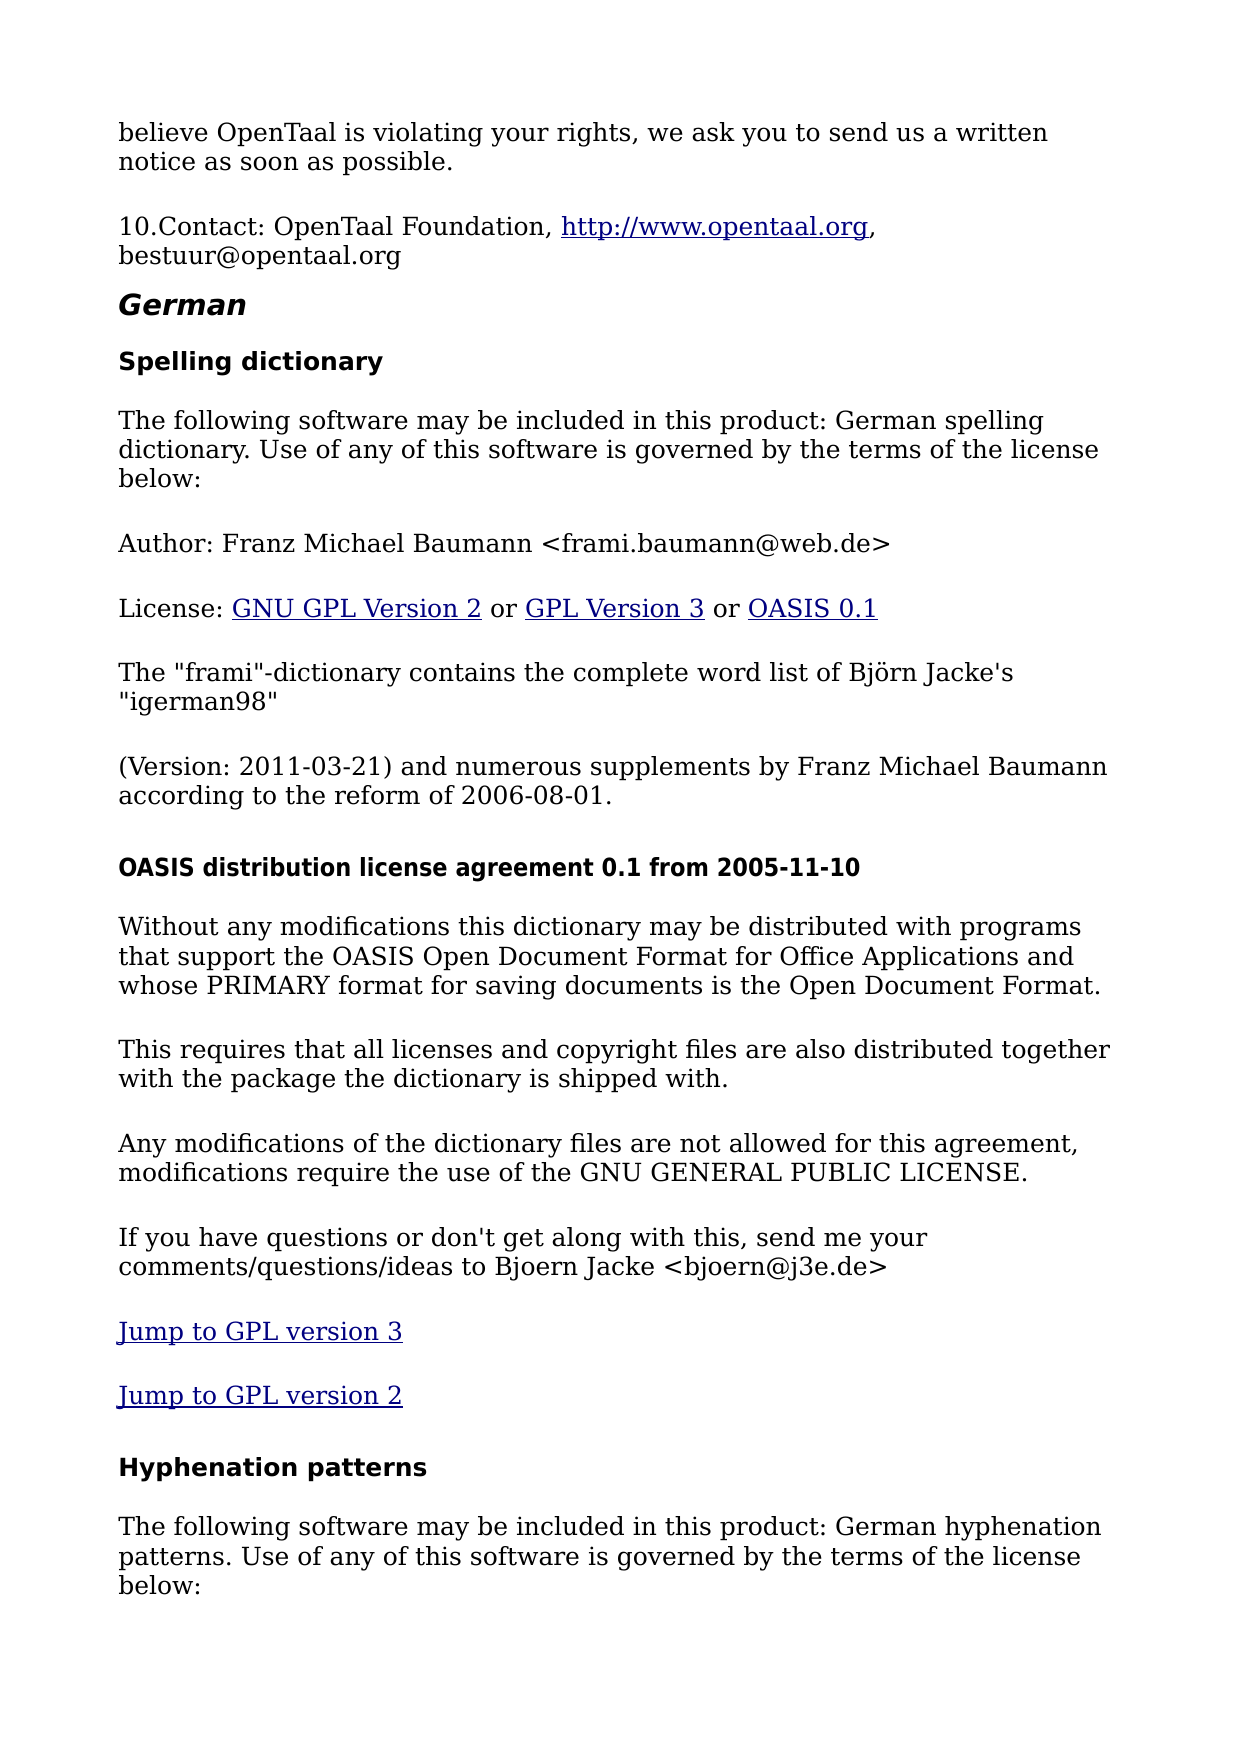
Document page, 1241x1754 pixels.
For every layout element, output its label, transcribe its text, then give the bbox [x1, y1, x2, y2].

text believe OpenTaal is violating your rights, we ask you to send us a written notice as soon as possible. [118, 118, 1122, 176]
text Author: Franz Michael Baumann <frami.baumann@web.de> [118, 529, 1122, 558]
text The following software may be included in this product: German hyphenation patterns. Use of any of this software is governed by the terms of the license below: [118, 1512, 1122, 1600]
subtitle Hyphenation patterns [118, 1453, 1122, 1482]
text The following software may be included in this product: German spelling dictionary. Use of any of this software is governed by the terms of the license below: [118, 406, 1122, 494]
text Any modifications of the dictionary files are not allowed for this agreement, modifications require the use of the GNU GENERAL PUBLIC LICENSE. [118, 1129, 1122, 1187]
text 10.Contact: OpenTaal Foundation, http://www.opentaal.org, bestuur@opentaal.org [118, 212, 1122, 270]
text (Version: 2011-03-21) and numerous supplements by Franz Michael Baumann according to the reform of 2006-08-01. [118, 752, 1122, 810]
text Jump to GPL version 3 [118, 1317, 1122, 1346]
subtitle German [118, 288, 1122, 322]
text If you have questions or don't get along with this, send me your comments/questions/ideas to Bjoern Jacke <bjoern@j3e.de> [118, 1223, 1122, 1281]
subtitle OASIS distribution license agreement 0.1 from 2005-11-10 [118, 853, 1122, 882]
text This requires that all licenses and copyright files are also distributed together with the package the dictionary is shipped with. [118, 1035, 1122, 1094]
subtitle Spelling dictionary [118, 347, 1122, 376]
text License: GNU GPL Version 2 or GPL Version 3 or OASIS 0.1 [118, 594, 1122, 623]
text Jump to GPL version 2 [118, 1381, 1122, 1410]
text The "frami"-dictionary contains the complete word list of Björn Jacke's "igerman98" [118, 658, 1122, 717]
text Without any modifications this dictionary may be distributed with programs that support the OASIS Open Document Format for Office Applications and whose PRIMARY format for saving documents is the Open Document Format. [118, 912, 1122, 1000]
